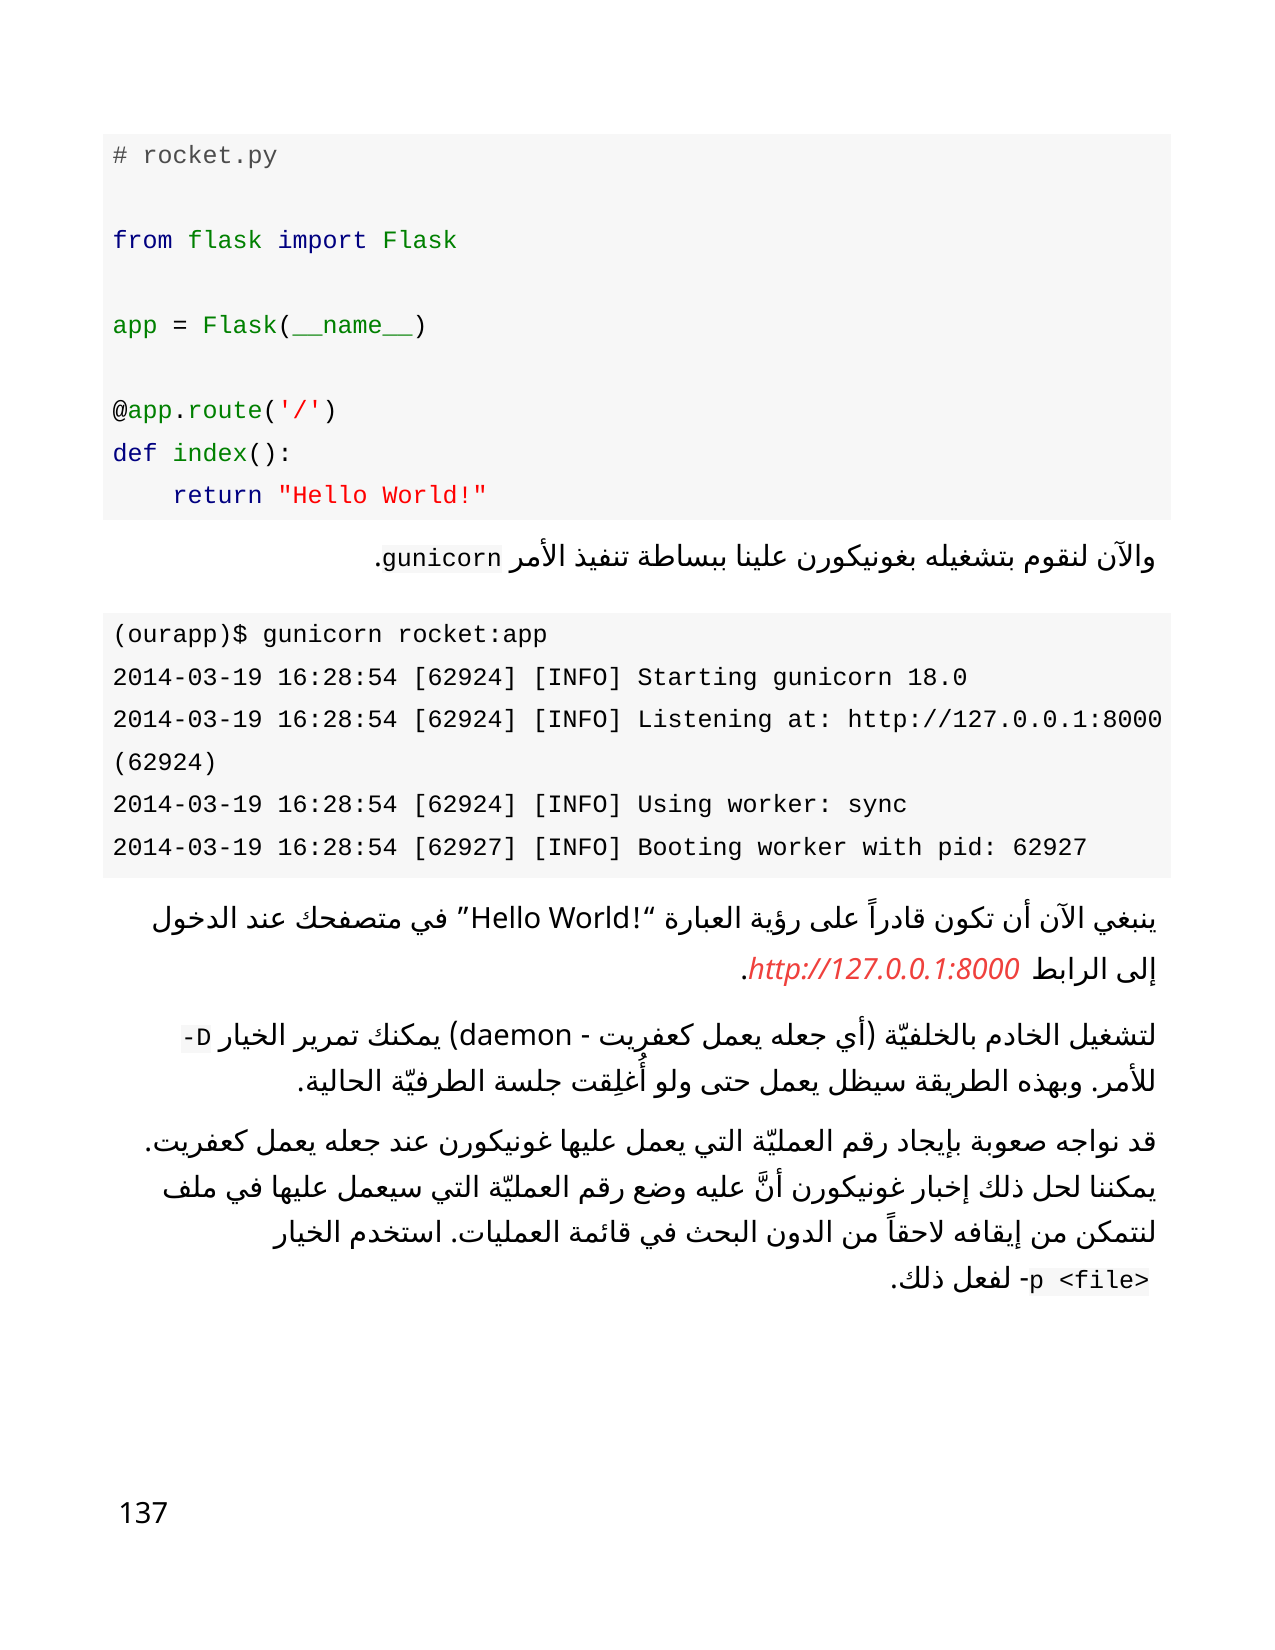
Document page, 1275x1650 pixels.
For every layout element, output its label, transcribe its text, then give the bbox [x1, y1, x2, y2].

text (ourapp)$ gunicorn rocket:app [112, 622, 1163, 650]
text والآن لنقوم بتشغيله بغونيكورن علينا ببساطة تنفيذ الأمر gunicorn. [118, 520, 1157, 578]
text 2014-03-19 16:28:54 [62924] [INFO] Listening at: http://127.0.0.1:8000 (62924) [112, 707, 1163, 777]
text <p <file- لفعل ذلك. [118, 1262, 1157, 1300]
text app = Flask(__name__) [112, 313, 1163, 341]
text @app.route('/') [112, 398, 1163, 426]
text لتشغيل الخادم بالخلفيّة (أي جعله يعمل كعفريت - daemon) يمكنك تمرير الخيار D- للأمر. وبهذه الطريقة سيظل يعمل حتى ولو أُغلِقت جلسة الطرفيّة الحالية. [118, 1014, 1157, 1103]
text def index(): [112, 441, 1163, 469]
text from flask import Flask [112, 228, 1163, 256]
text # rocket.py [112, 143, 1163, 171]
text [118, 600, 1157, 613]
text قد نواجه صعوبة بإيجاد رقم العمليّة التي يعمل عليها غونيكورن عند جعله يعمل كعفريت. يمكننا لحل ذلك إخبار غونيكورن أنَّ عليه وضع رقم العمليّة التي سيعمل عليها في ملف لنتمكن من إيقافه لاحقاً من الدون البحث في قائمة العمليات. استخدم الخيار [118, 1125, 1157, 1255]
text [118, 118, 1157, 134]
text return "Hello World!" [112, 483, 1163, 511]
text 2014-03-19 16:28:54 [62924] [INFO] Using worker: sync [112, 792, 1163, 820]
text ينبغي الآن أن تكون قادراً على رؤية العبارة “!Hello World” في متصفحك عند الدخول إلى الرابط http://127.0.0.1:8000. [118, 878, 1157, 991]
text 2014-03-19 16:28:54 [62927] [INFO] Booting worker with pid: 62927 [112, 834, 1163, 862]
text 2014-03-19 16:28:54 [62924] [INFO] Starting gunicorn 18.0 [112, 664, 1163, 692]
